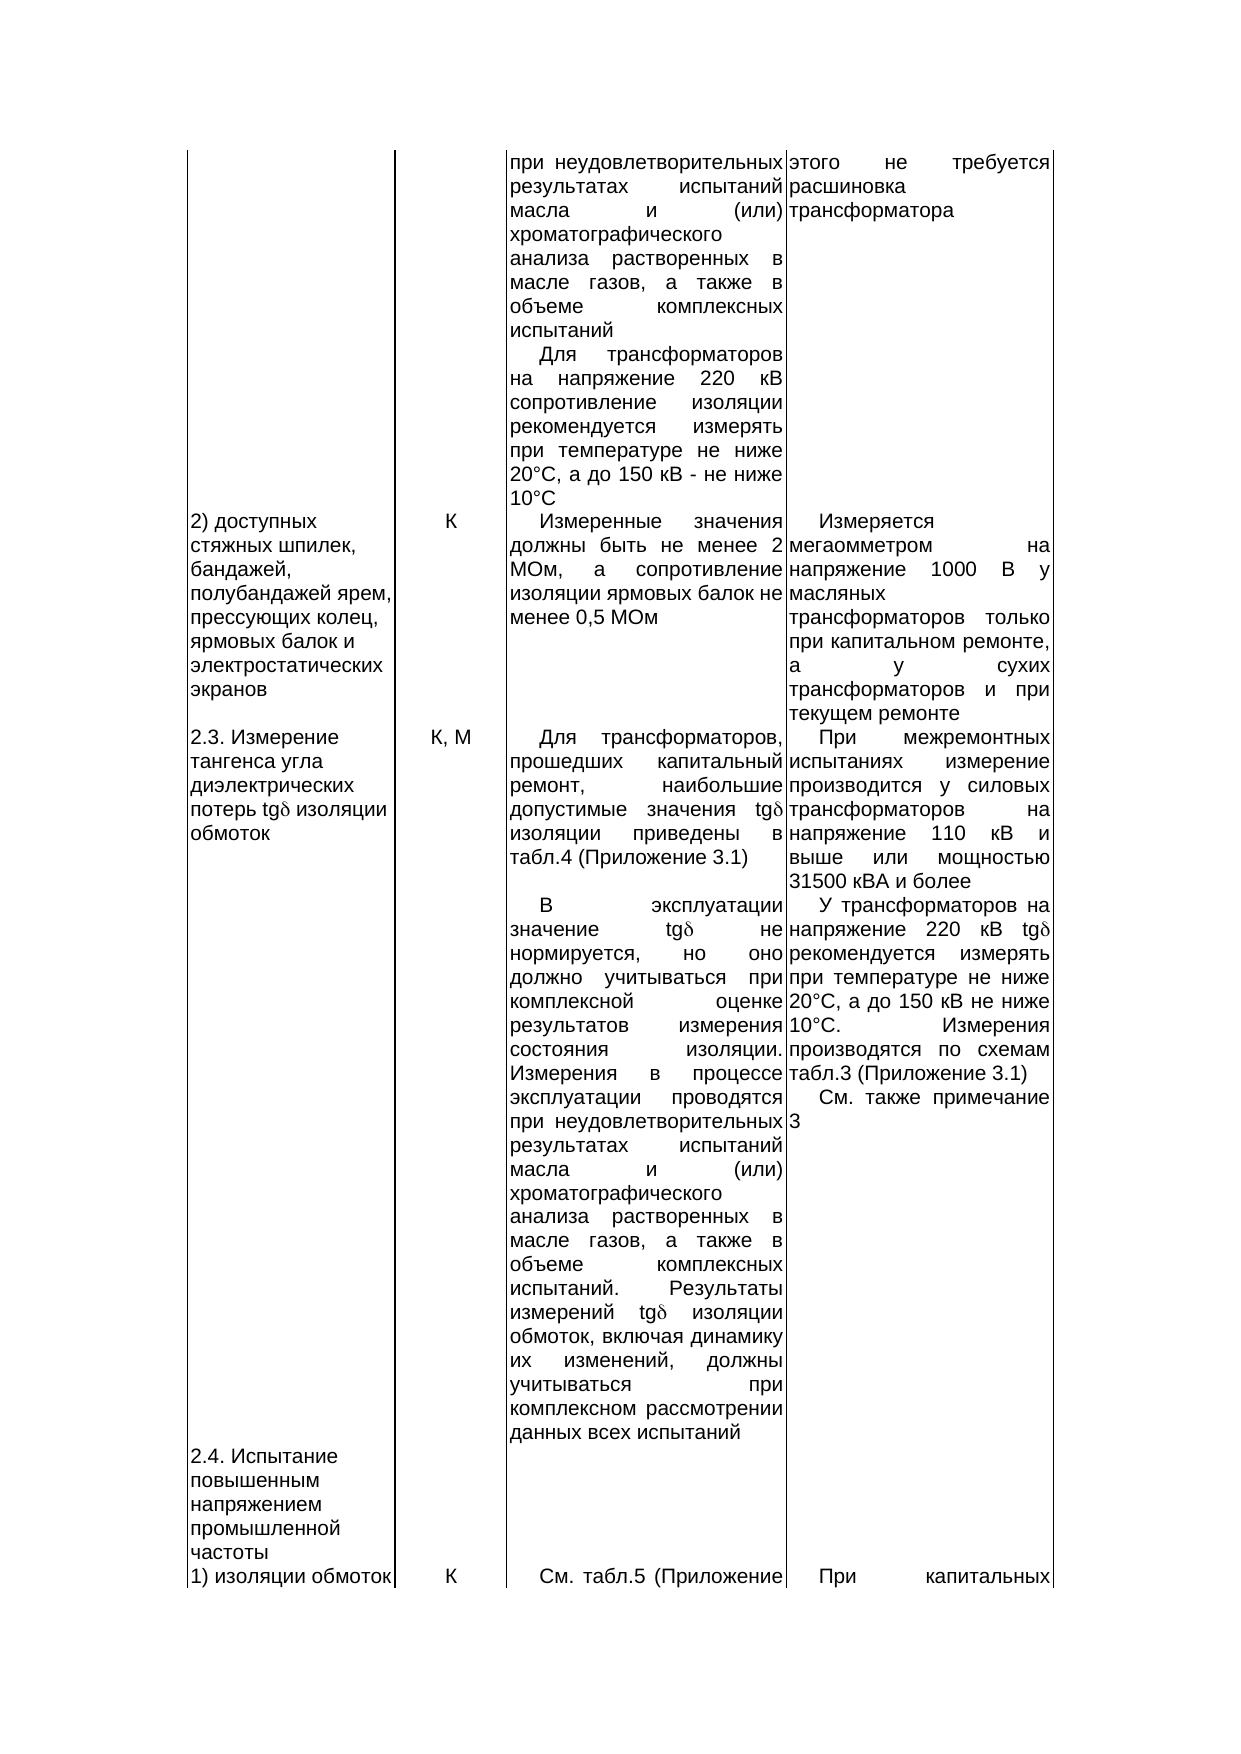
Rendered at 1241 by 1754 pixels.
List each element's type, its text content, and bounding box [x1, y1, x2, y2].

table_cell К, М [396, 725, 506, 893]
table_cell При межремонтных испытаниях измерение производится у силовых трансформаторов на напряжение 110 кВ и выше или мощностью 31500 кВА и более [787, 725, 1053, 893]
table_cell [396, 150, 506, 509]
table_cell [507, 1444, 786, 1564]
table_cell В эксплуатации значение tg не нормируется, но оно должно учитываться при комплексной оценке результатов измерения состояния изоляции. Измерения в процессе эксплуатации проводятся при неудовлетворительных результатах испытаний масла и (или) хроматографического анализа растворенных в масле газов, а также в объеме комплексных испытаний. Результаты измерений tg изоляции обмоток, включая динамику их изменений, должны учитываться при комплексном рассмотрении данных всех испытаний [507, 893, 786, 1444]
table_cell Для трансформаторов, прошедших капитальный ремонт, наибольшие допустимые значения tg изоляции приведены в табл.4 (Приложение 3.1) [507, 725, 786, 893]
table_cell При капитальных [787, 1564, 1053, 1588]
table_cell К [396, 509, 506, 725]
table_cell Измеряется мегаомметром на напряжение 1000 В у масляных трансформаторов только при капитальном ремонте, а у сухих трансформаторов и при текущем ремонте [787, 509, 1053, 725]
table_cell 2.3. Измерение тангенса угла диэлектрических потерь tg изоляции обмоток [188, 725, 394, 893]
table_cell У трансформаторов на напряжение 220 кВ tg рекомендуется измерять при температуре не ниже 20°С, а до 150 кВ не ниже 10°С. Измерения производятся по схемам табл.3 (Приложение 3.1) См. также примечание 3 [787, 893, 1053, 1444]
table_cell 1) изоляции обмоток [188, 1564, 394, 1588]
table_cell 2.4. Испытание повышенным напряжением промышленной частоты [188, 1444, 394, 1564]
table_cell [787, 1444, 1053, 1564]
table_cell Измеренные значения должны быть не менее 2 МОм, а сопротивление изоляции ярмовых балок не менее 0,5 МОм [507, 509, 786, 725]
table_cell [188, 150, 394, 509]
table_cell [396, 893, 506, 1444]
table_cell [188, 893, 394, 1444]
table_cell при неудовлетворительных результатах испытаний масла и (или) хроматографического анализа растворенных в масле газов, а также в объеме комплексных испытаний Для трансформаторов на напряжение 220 кВ сопротивление изоляции рекомендуется измерять при температуре не ниже 20°С, а до 150 кВ - не ниже 10°С [507, 150, 786, 509]
table_cell К [396, 1564, 506, 1588]
table_cell [396, 1444, 506, 1564]
table_cell этого не требуется расшиновка трансформатора [787, 150, 1053, 509]
table_cell См. табл.5 (Приложение [507, 1564, 786, 1588]
table_cell 2) доступных стяжных шпилек, бандажей, полубандажей ярем, прессующих колец, ярмовых балок и электростатических экранов [188, 509, 394, 725]
